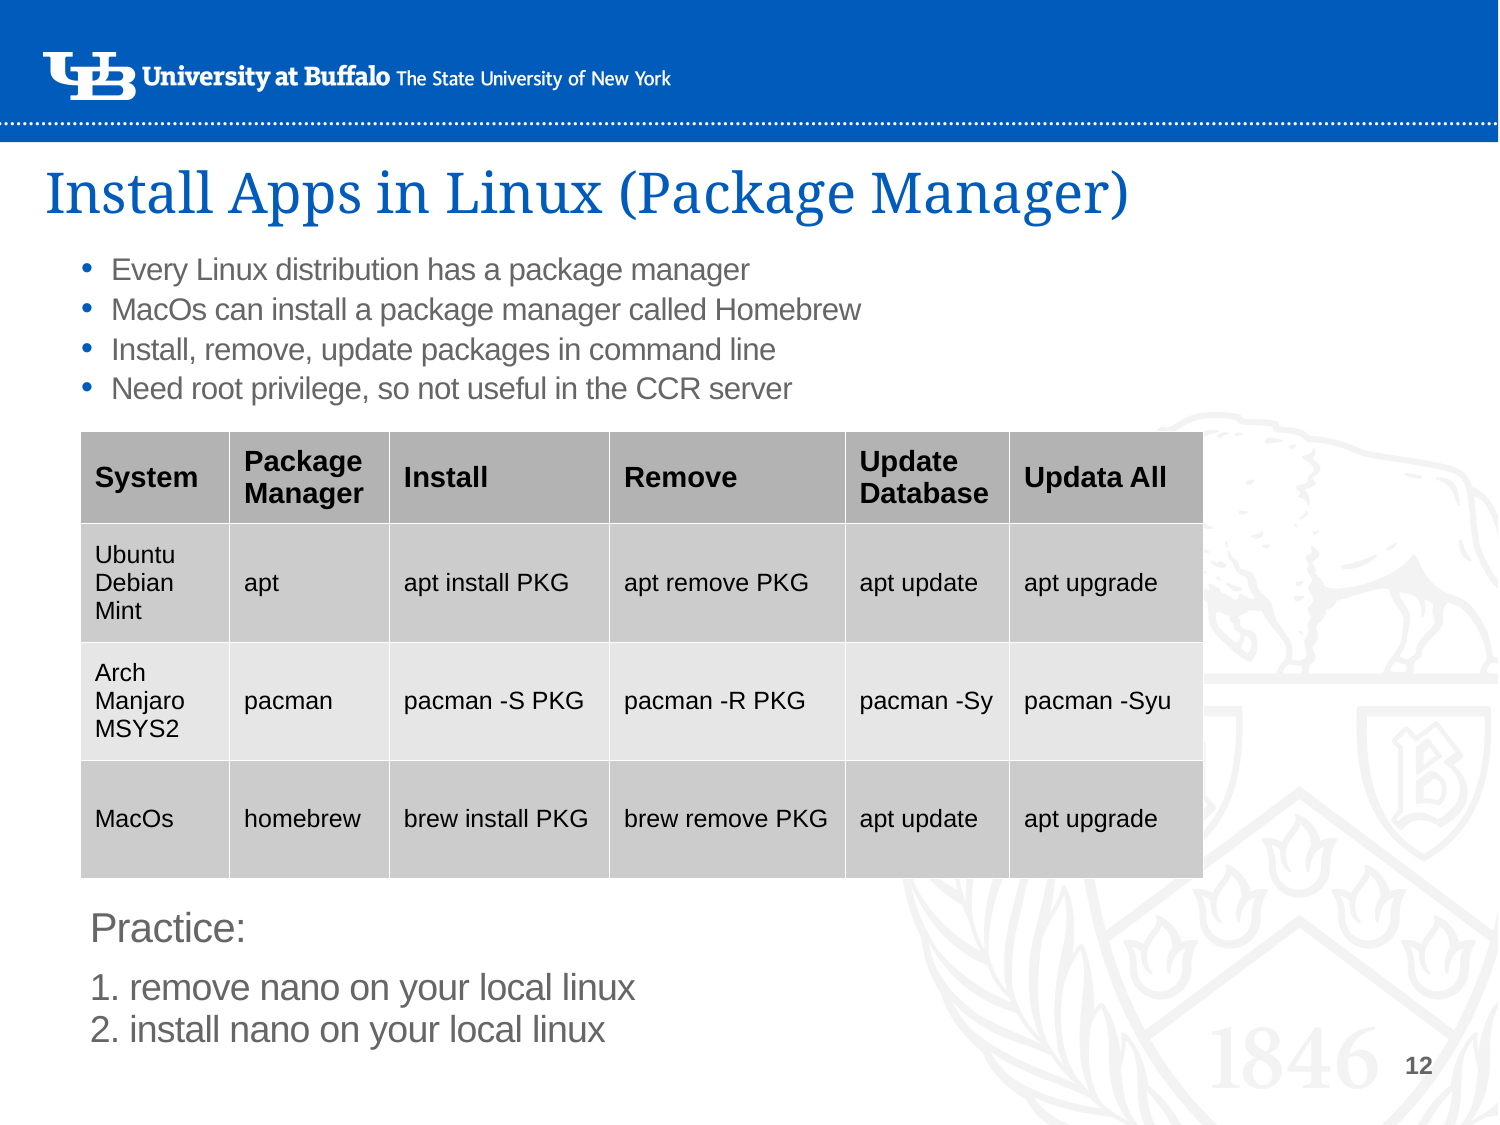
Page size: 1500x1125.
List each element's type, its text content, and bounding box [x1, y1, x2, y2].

text_box Practice: [75, 897, 676, 958]
table_cell brew install PKG [390, 761, 609, 878]
text_box 1. remove nano on your local linux 2. install nano on your local linux [75, 958, 708, 1079]
table_cell apt update [846, 524, 1009, 642]
table_cell MacOs [81, 761, 229, 878]
table_cell pacman -Syu [1010, 643, 1203, 760]
table_cell apt [230, 524, 389, 642]
table_header Package Manager [230, 432, 389, 523]
table_header Install [390, 432, 609, 523]
table_cell apt install PKG [390, 524, 609, 642]
table_cell apt upgrade [1010, 761, 1203, 878]
list Every Linux distribution has a package manager MacOs can install a package manager called Homebrew Install, remove, update packages in command line Need root privilege, so not useful in the CCR server [50, 255, 1231, 421]
table_header Remove [610, 432, 845, 523]
table_cell Ubuntu Debian Mint [81, 524, 229, 642]
table_cell homebrew [230, 761, 389, 878]
table_cell pacman -Sy [846, 643, 1009, 760]
table_header Update Database [846, 432, 1009, 523]
picture [0, 0, 1499, 1125]
table_cell apt update [846, 761, 1009, 878]
table_header Updata All [1010, 432, 1203, 523]
table_header System [81, 432, 229, 523]
table_cell apt remove PKG [610, 524, 845, 642]
table_cell apt upgrade [1010, 524, 1203, 642]
table_cell Arch Manjaro MSYS2 [81, 643, 229, 760]
table_cell pacman -R PKG [610, 643, 845, 760]
table_cell pacman -S PKG [390, 643, 609, 760]
table_cell pacman [230, 643, 389, 760]
table_cell brew remove PKG [610, 761, 845, 878]
title Install Apps in Linux (Package Manager) [30, 153, 1387, 232]
